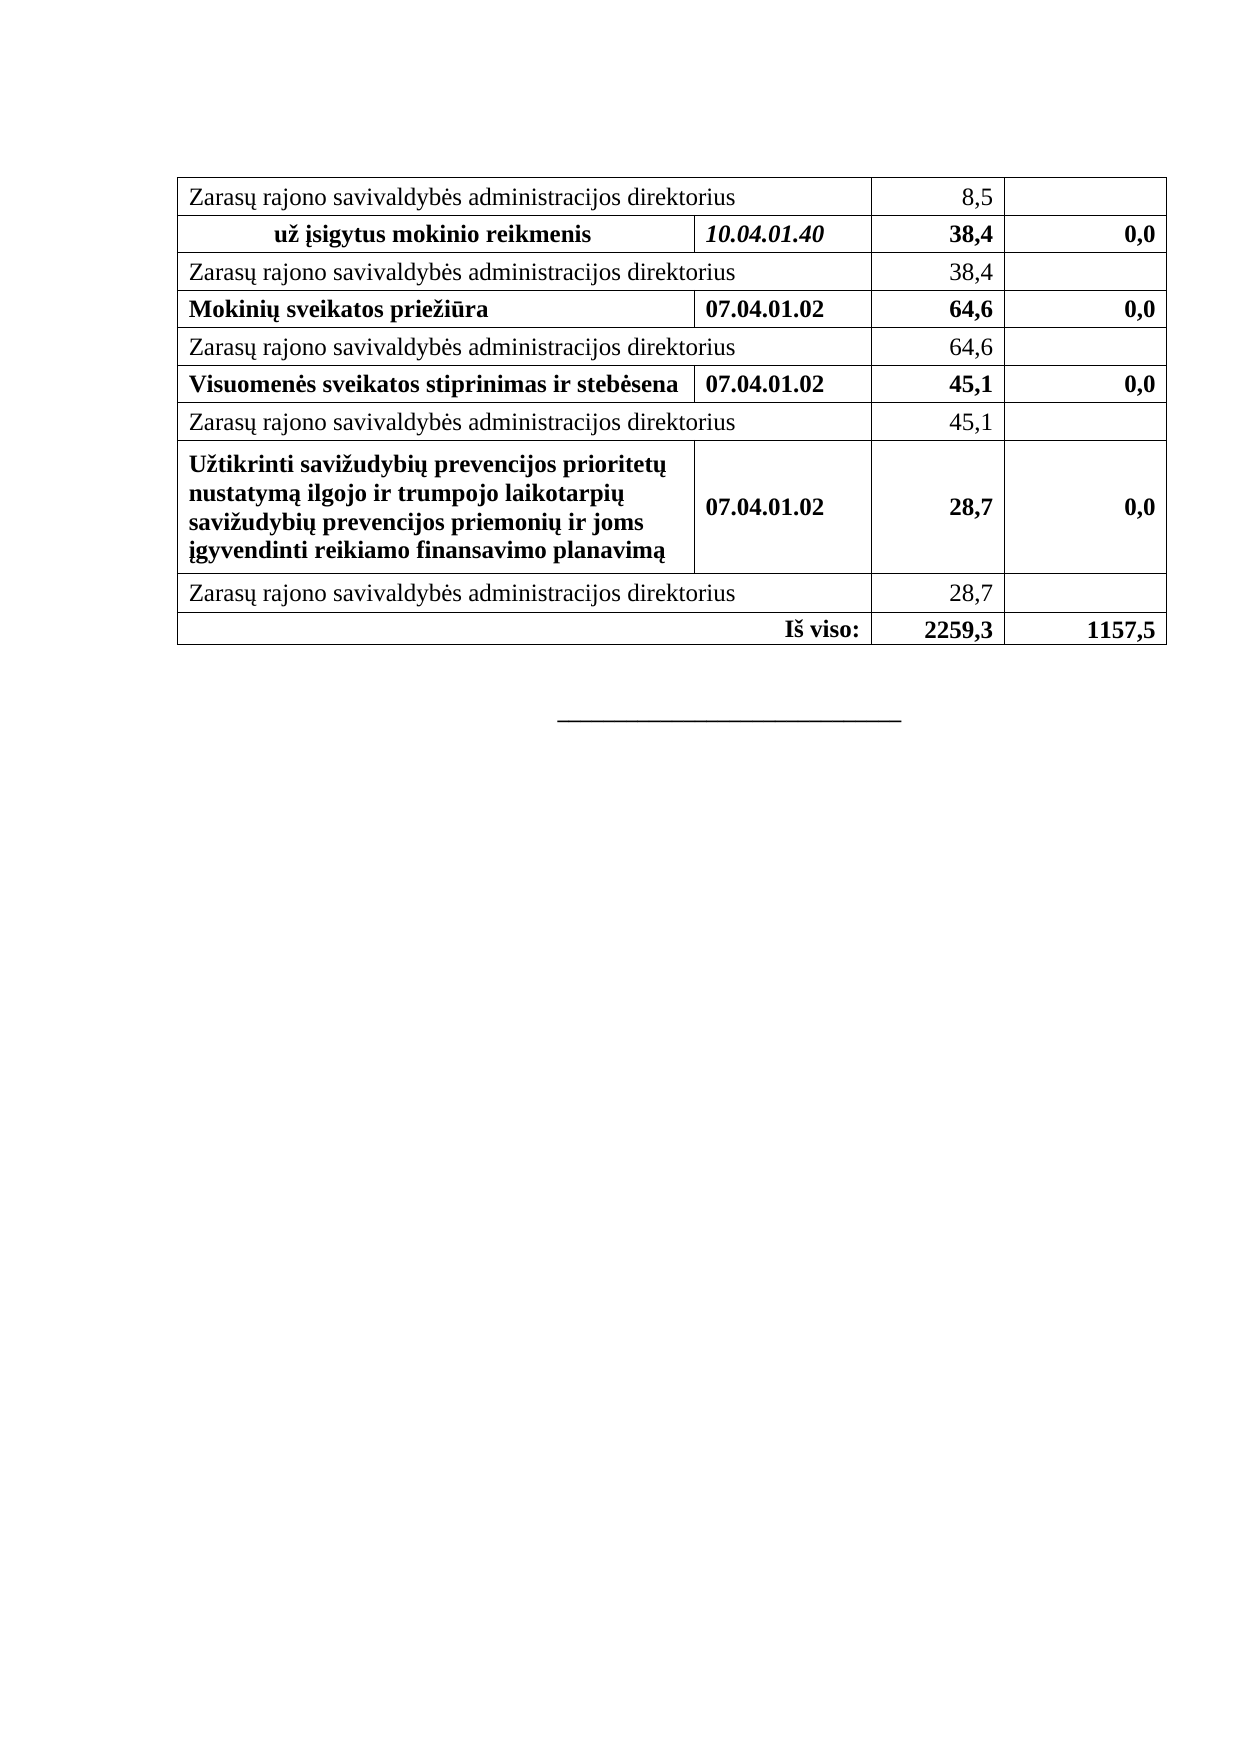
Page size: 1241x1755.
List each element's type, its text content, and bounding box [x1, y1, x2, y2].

table_cell 8,5 [872, 178, 1004, 215]
table_cell Mokinių sveikatos priežiūra [178, 291, 694, 327]
table_cell 10.04.01.40 [695, 216, 871, 252]
table_cell Užtikrinti savižudybių prevencijos prioritetų nustatymą ilgojo ir trumpojo laikotarpių savižudybių prevencijos priemonių ir joms įgyvendinti reikiamo finansavimo planavimą [178, 441, 694, 572]
table_cell 45,1 [872, 366, 1004, 402]
table_cell 28,7 [872, 574, 1004, 612]
table_cell [1005, 253, 1166, 290]
table_cell 45,1 [872, 403, 1004, 440]
table_cell 1157,5 [1005, 613, 1166, 644]
table_cell Zarasų rajono savivaldybės administracijos direktorius [178, 403, 871, 440]
table_cell 07.04.01.02 [695, 291, 871, 327]
table_cell Zarasų rajono savivaldybės administracijos direktorius [178, 253, 871, 290]
table_cell 07.04.01.02 [695, 441, 871, 572]
table_cell 0,0 [1005, 366, 1166, 402]
table_cell [1005, 328, 1166, 365]
table_cell 0,0 [1005, 291, 1166, 327]
table_cell [1005, 403, 1166, 440]
table_cell už įsigytus mokinio reikmenis [178, 216, 694, 252]
table_cell 64,6 [872, 291, 1004, 327]
table_cell 07.04.01.02 [695, 366, 871, 402]
table_cell Zarasų rajono savivaldybės administracijos direktorius [178, 178, 871, 215]
table_cell 28,7 [872, 441, 1004, 572]
table_cell 64,6 [872, 328, 1004, 365]
table_cell 2259,3 [872, 613, 1004, 644]
table_cell Zarasų rajono savivaldybės administracijos direktorius [178, 574, 871, 612]
table_cell 38,4 [872, 253, 1004, 290]
table_cell 0,0 [1005, 216, 1166, 252]
table_cell Visuomenės sveikatos stiprinimas ir stebėsena [178, 366, 694, 402]
table_cell 38,4 [872, 216, 1004, 252]
table_cell Iš viso: [178, 613, 871, 644]
table_cell [1005, 178, 1166, 215]
table_cell 0,0 [1005, 441, 1166, 572]
table_cell [1005, 574, 1166, 612]
table_cell Zarasų rajono savivaldybės administracijos direktorius [178, 328, 871, 365]
text ______________________________ [177, 698, 1181, 724]
